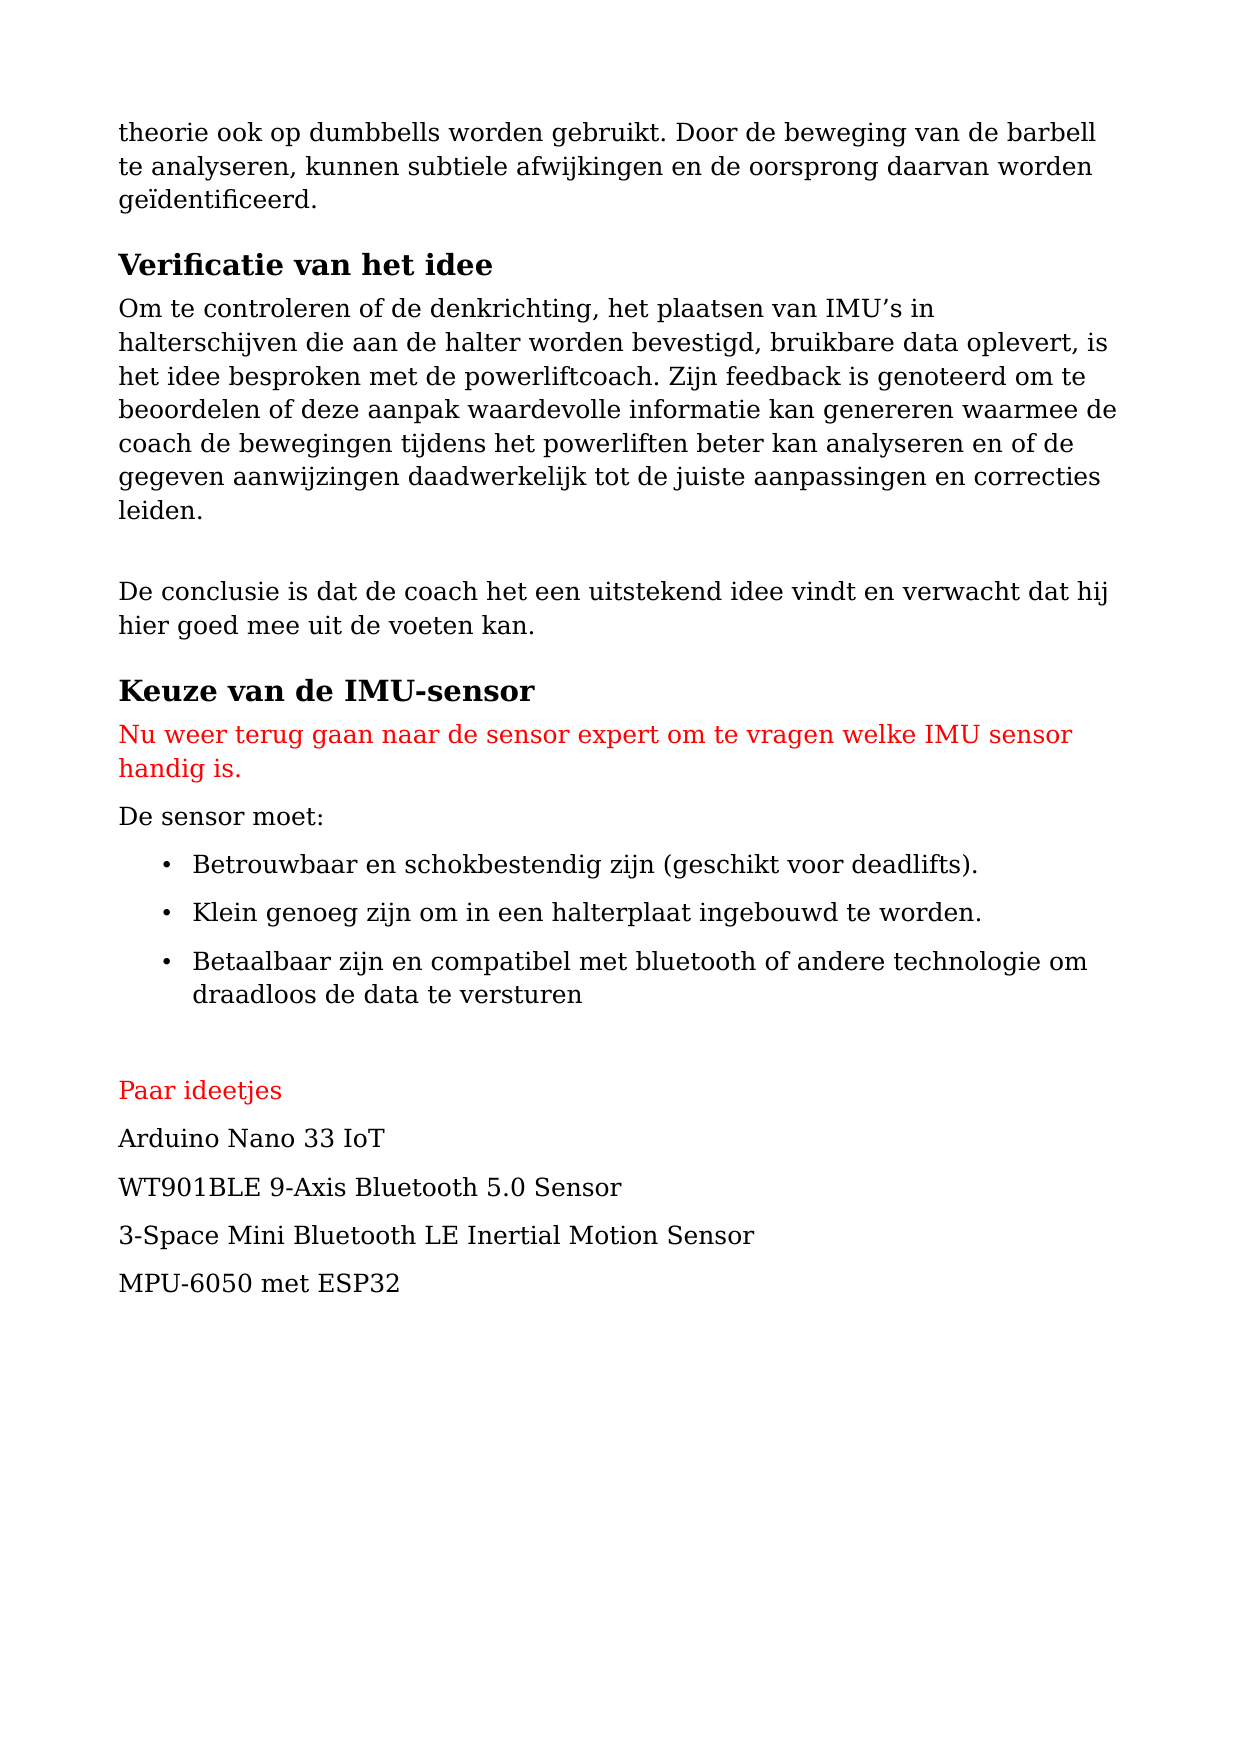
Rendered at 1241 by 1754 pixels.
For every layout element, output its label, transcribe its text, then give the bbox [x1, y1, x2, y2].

text Nu weer terug gaan naar de sensor expert om te vragen welke IMU sensor handig is. [118, 721, 1122, 783]
subtitle Keuze van de IMU-sensor [118, 674, 1122, 708]
list Betaalbaar zijn en compatibel met bluetooth of andere technologie om draadloos de data te versturen [162, 947, 1122, 1009]
text Paar ideetjes [118, 1076, 1122, 1106]
text Arduino Nano 33 IoT [118, 1124, 1122, 1154]
text MPU-6050 met ESP32 [118, 1269, 1122, 1298]
text De conclusie is dat de coach het een uitstekend idee vindt en verwacht dat hij hier goed mee uit de voeten kan. [118, 544, 1122, 640]
text Om te controleren of de denkrichting, het plaatsen van IMU’s in halterschijven die aan de halter worden bevestigd, bruikbare data oplevert, is het idee besproken met de powerliftcoach. Zijn feedback is genoteerd om te beoordelen of deze aanpak waardevolle informatie kan genereren waarmee de coach de bewegingen tijdens het powerliften beter kan analyseren en of de gegeven aanwijzingen daadwerkelijk tot de juiste aanpassingen en correcties leiden. [118, 295, 1122, 525]
list Klein genoeg zijn om in een halterplaat ingebouwd te worden. [162, 898, 1122, 928]
subtitle Verificatie van het idee [118, 248, 1122, 282]
text theorie ook op dumbbells worden gebruikt. Door de beweging van de barbell te analyseren, kunnen subtiele afwijkingen en de oorsprong daarvan worden geïdentificeerd. [118, 118, 1122, 214]
text De sensor moet: [118, 802, 1122, 831]
list Betrouwbaar en schokbestendig zijn (geschikt voor deadlifts). [162, 850, 1122, 879]
text 3-Space Mini Bluetooth LE Inertial Motion Sensor [118, 1221, 1122, 1250]
text WT901BLE 9-Axis Bluetooth 5.0 Sensor [118, 1173, 1122, 1202]
